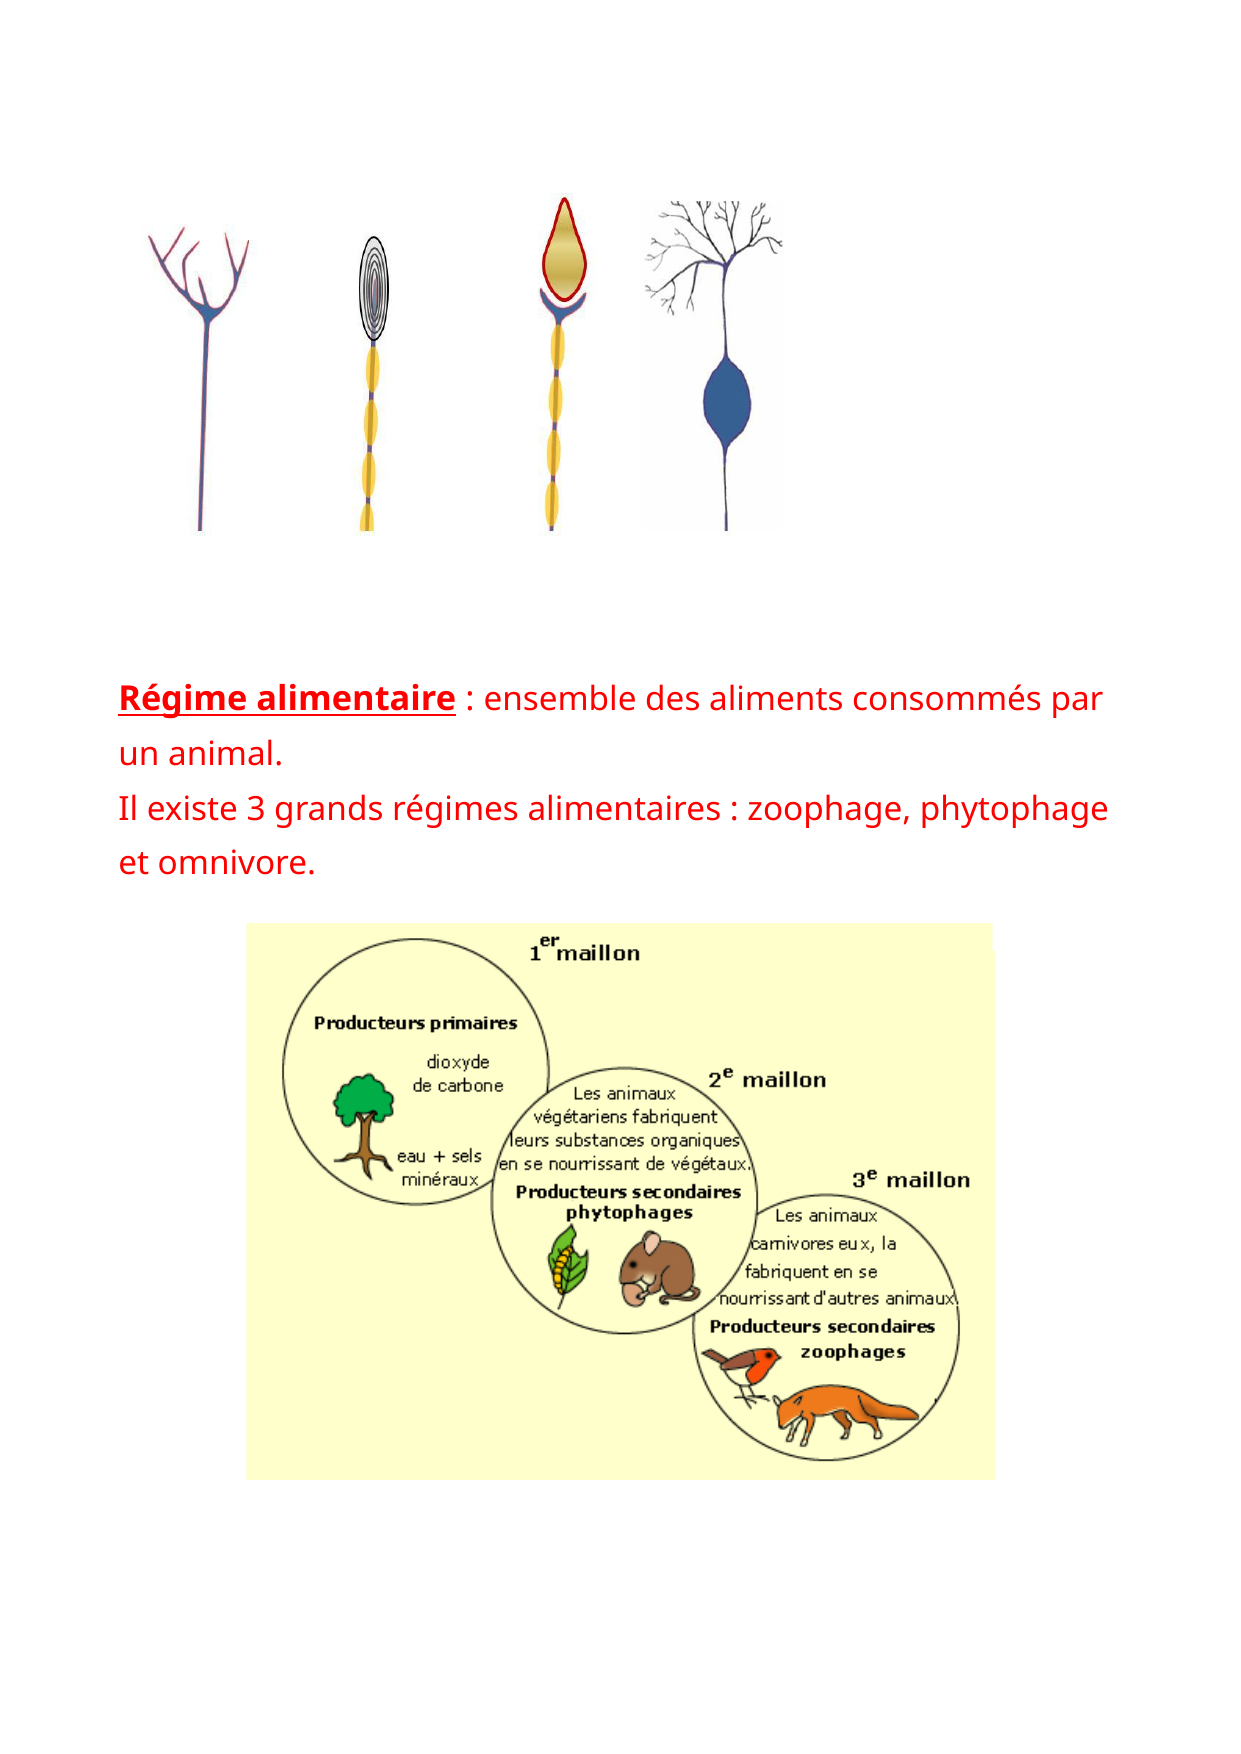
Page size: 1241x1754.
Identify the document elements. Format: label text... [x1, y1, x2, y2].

text Il existe 3 grands régimes alimentaires : zoophage, phytophage et omnivore. [118, 784, 1122, 884]
text Régime alimentaire : ensemble des aliments consommés par un animal. [118, 674, 1122, 775]
picture [118, 177, 822, 600]
picture [245, 923, 995, 1480]
